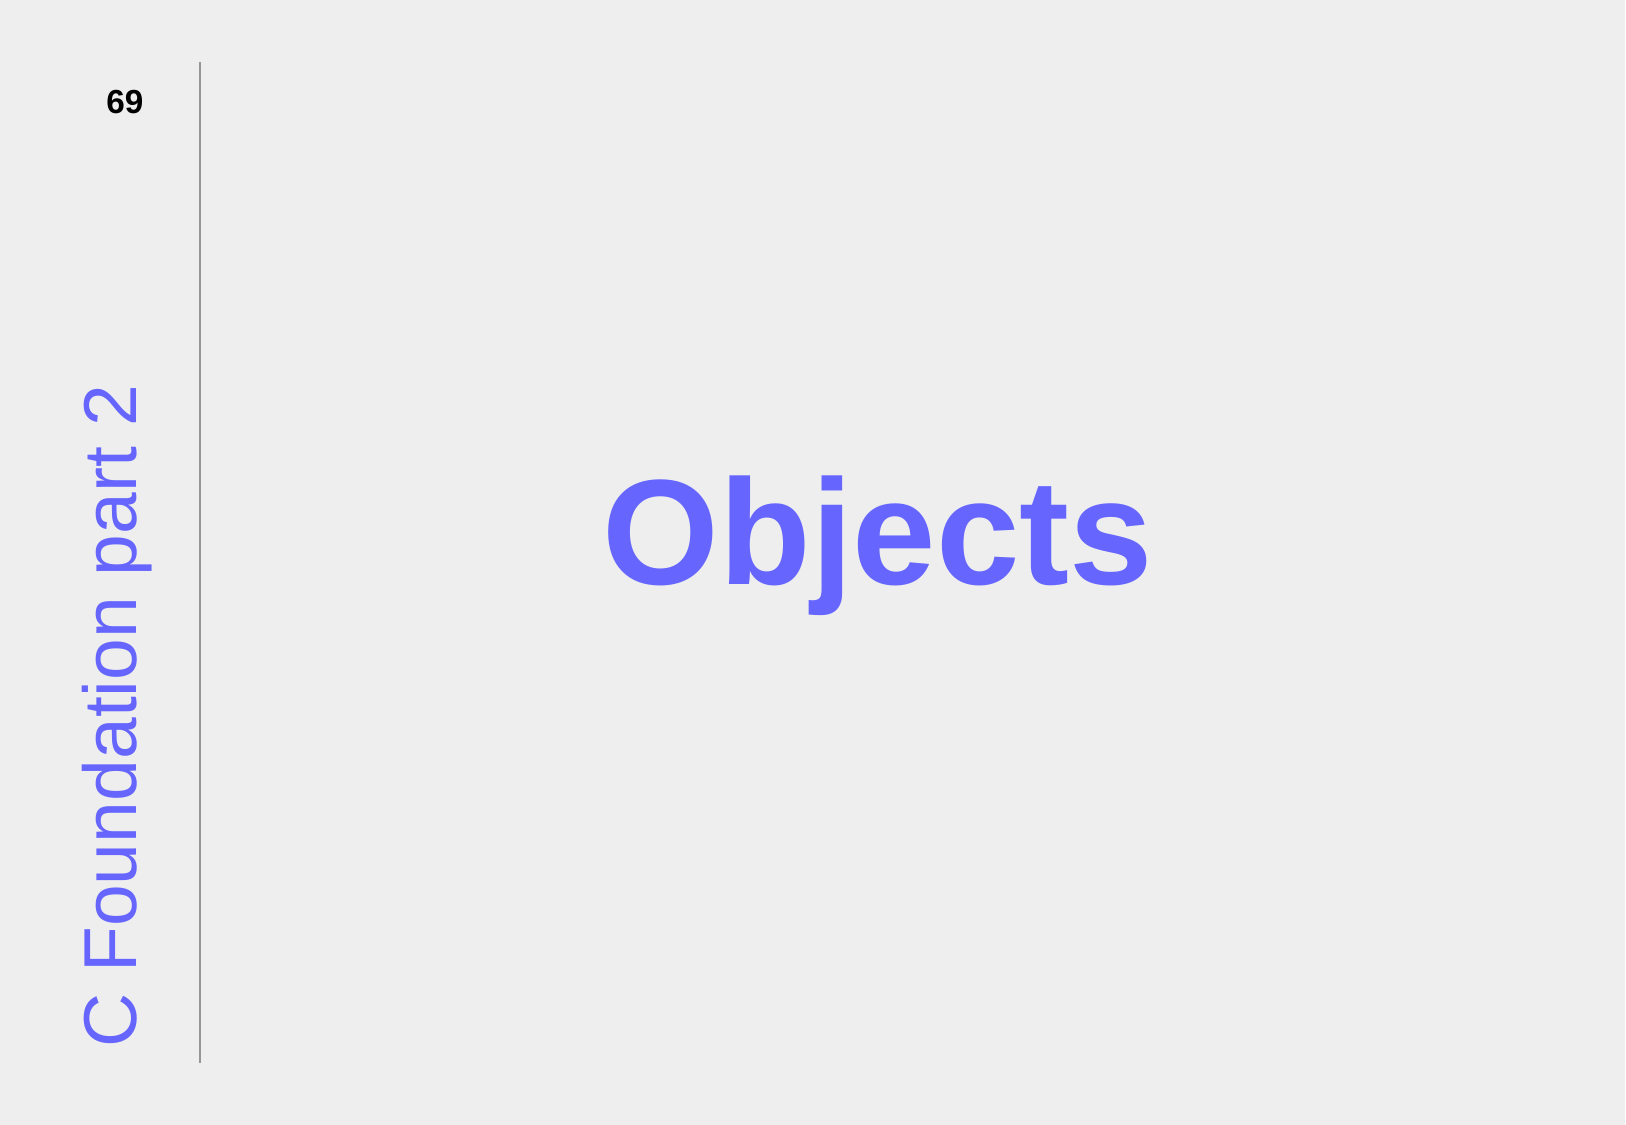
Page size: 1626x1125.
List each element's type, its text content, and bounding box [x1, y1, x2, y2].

title C Foundation part 2 [37, 162, 176, 1063]
text_box Objects [587, 426, 1169, 622]
